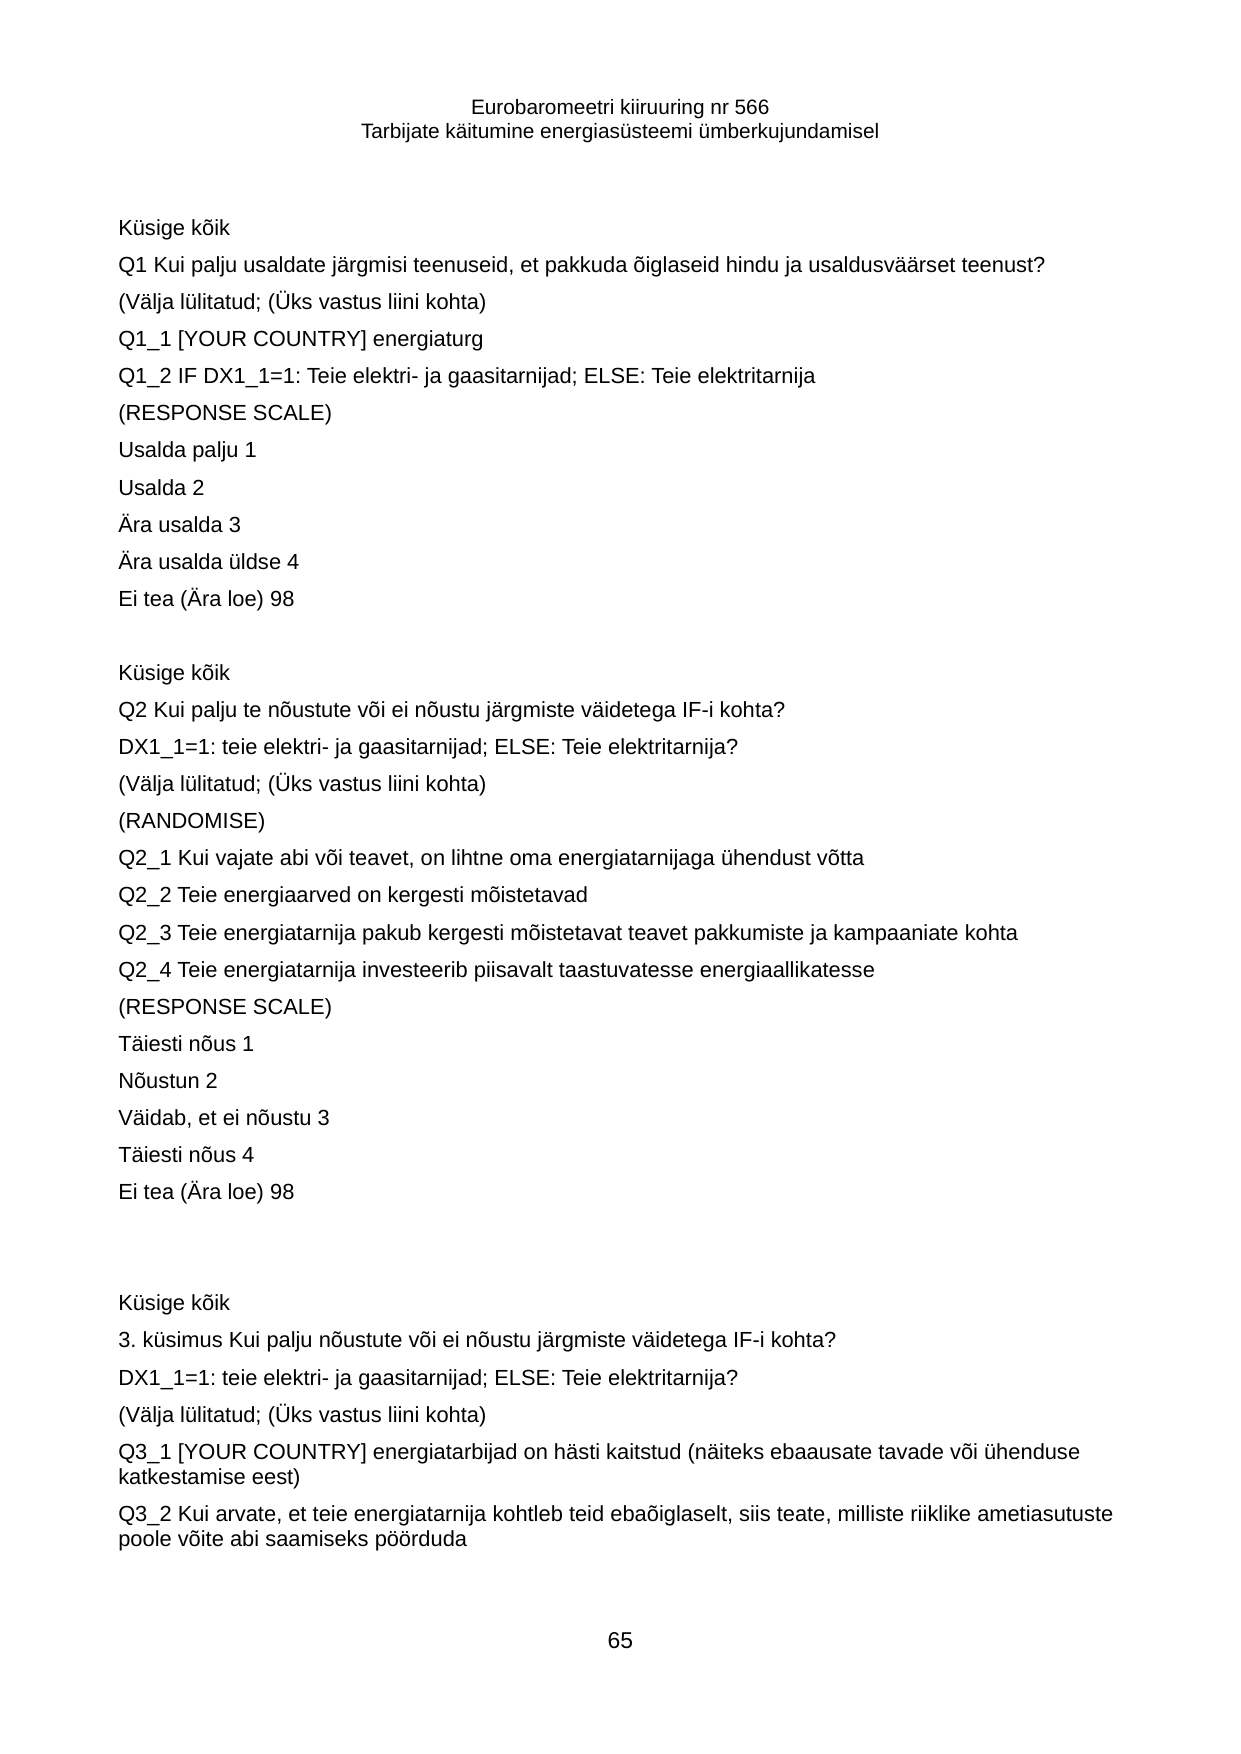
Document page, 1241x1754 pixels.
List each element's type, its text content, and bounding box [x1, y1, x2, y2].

text (RANDOMISE) [118, 808, 1122, 833]
text Ära usalda 3 [118, 512, 1122, 537]
text (Välja lülitatud; (Üks vastus liini kohta) [118, 1402, 1122, 1427]
text DX1_1=1: teie elektri- ja gaasitarnijad; ELSE: Teie elektritarnija? [118, 1364, 1122, 1390]
text (Välja lülitatud; (Üks vastus liini kohta) [118, 289, 1122, 314]
text Ei tea (Ära loe) 98 [118, 586, 1122, 611]
text Q1_1 [YOUR COUNTRY] energiaturg [118, 326, 1122, 351]
text Q2_1 Kui vajate abi või teavet, on lihtne oma energiatarnijaga ühendust võtta [118, 845, 1122, 871]
text Väidab, et ei nõustu 3 [118, 1105, 1122, 1130]
text 3. küsimus Kui palju nõustute või ei nõustu järgmiste väidetega IF-i kohta? [118, 1327, 1122, 1353]
text Nõustun 2 [118, 1068, 1122, 1093]
text DX1_1=1: teie elektri- ja gaasitarnijad; ELSE: Teie elektritarnija? [118, 734, 1122, 759]
text Täiesti nõus 4 [118, 1142, 1122, 1167]
text Küsige kõik [118, 1290, 1122, 1316]
text Usalda palju 1 [118, 437, 1122, 463]
text Q2_3 Teie energiatarnija pakub kergesti mõistetavat teavet pakkumiste ja kampaaniate kohta [118, 919, 1122, 945]
text Q3_2 Kui arvate, et teie energiatarnija kohtleb teid ebaõiglaselt, siis teate, milliste riiklike ametiasutuste poole võite abi saamiseks pöörduda [118, 1501, 1122, 1551]
text Q3_1 [YOUR COUNTRY] energiatarbijad on hästi kaitstud (näiteks ebaausate tavade või ühenduse katkestamise eest) [118, 1439, 1122, 1489]
text Küsige kõik [118, 660, 1122, 685]
text (RESPONSE SCALE) [118, 994, 1122, 1019]
text (Välja lülitatud; (Üks vastus liini kohta) [118, 771, 1122, 796]
text Q1_2 IF DX1_1=1: Teie elektri- ja gaasitarnijad; ELSE: Teie elektritarnija [118, 363, 1122, 388]
text Q2_2 Teie energiaarved on kergesti mõistetavad [118, 882, 1122, 908]
text Q2 Kui palju te nõustute või ei nõustu järgmiste väidetega IF-i kohta? [118, 697, 1122, 722]
text Ära usalda üldse 4 [118, 549, 1122, 574]
text Q1 Kui palju usaldate järgmisi teenuseid, et pakkuda õiglaseid hindu ja usaldusväärset teenust? [118, 252, 1122, 277]
text Küsige kõik [118, 215, 1122, 240]
text (RESPONSE SCALE) [118, 400, 1122, 426]
text Usalda 2 [118, 474, 1122, 500]
text Ei tea (Ära loe) 98 [118, 1179, 1122, 1204]
text Täiesti nõus 1 [118, 1031, 1122, 1056]
text Q2_4 Teie energiatarnija investeerib piisavalt taastuvatesse energiaallikatesse [118, 957, 1122, 982]
